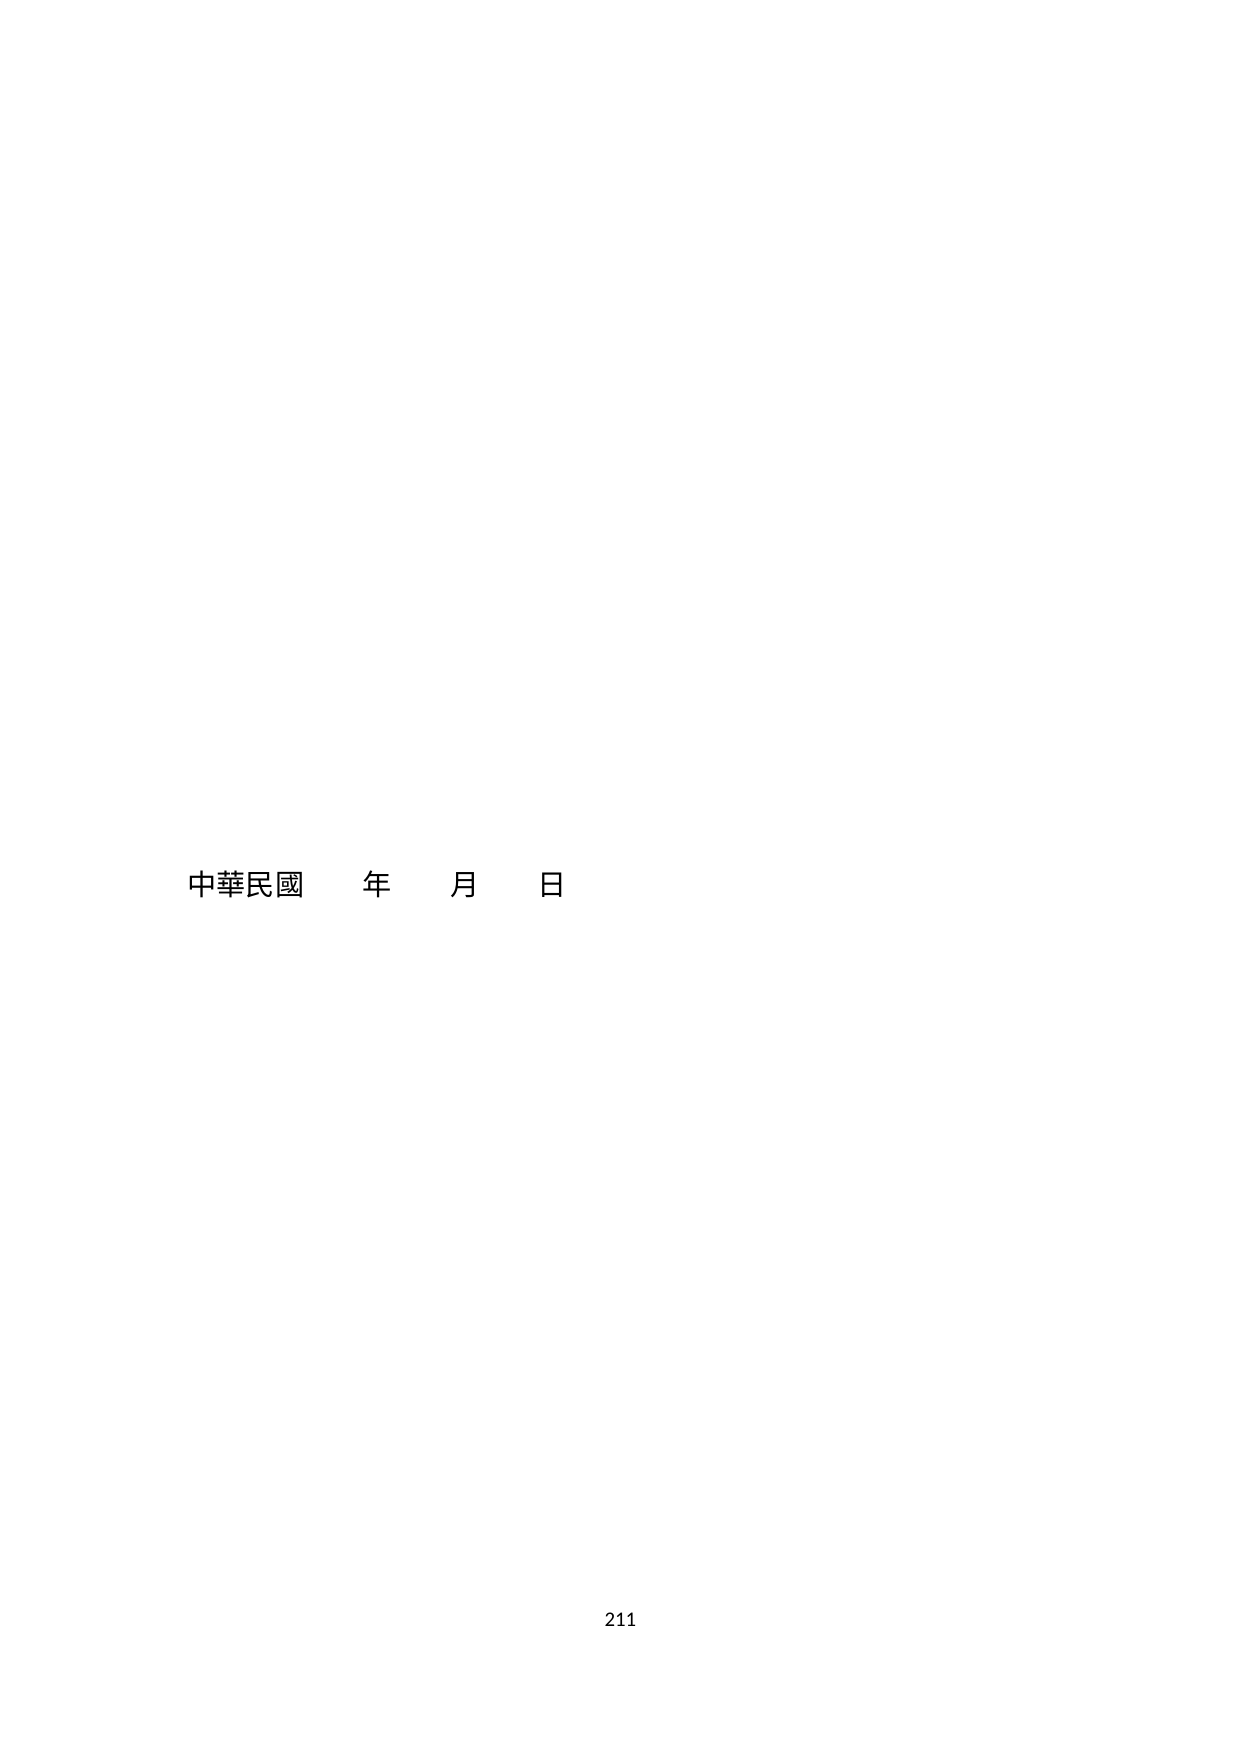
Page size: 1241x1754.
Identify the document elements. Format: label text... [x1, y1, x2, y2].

text 中華民國 年 月 日 [187, 841, 1053, 903]
